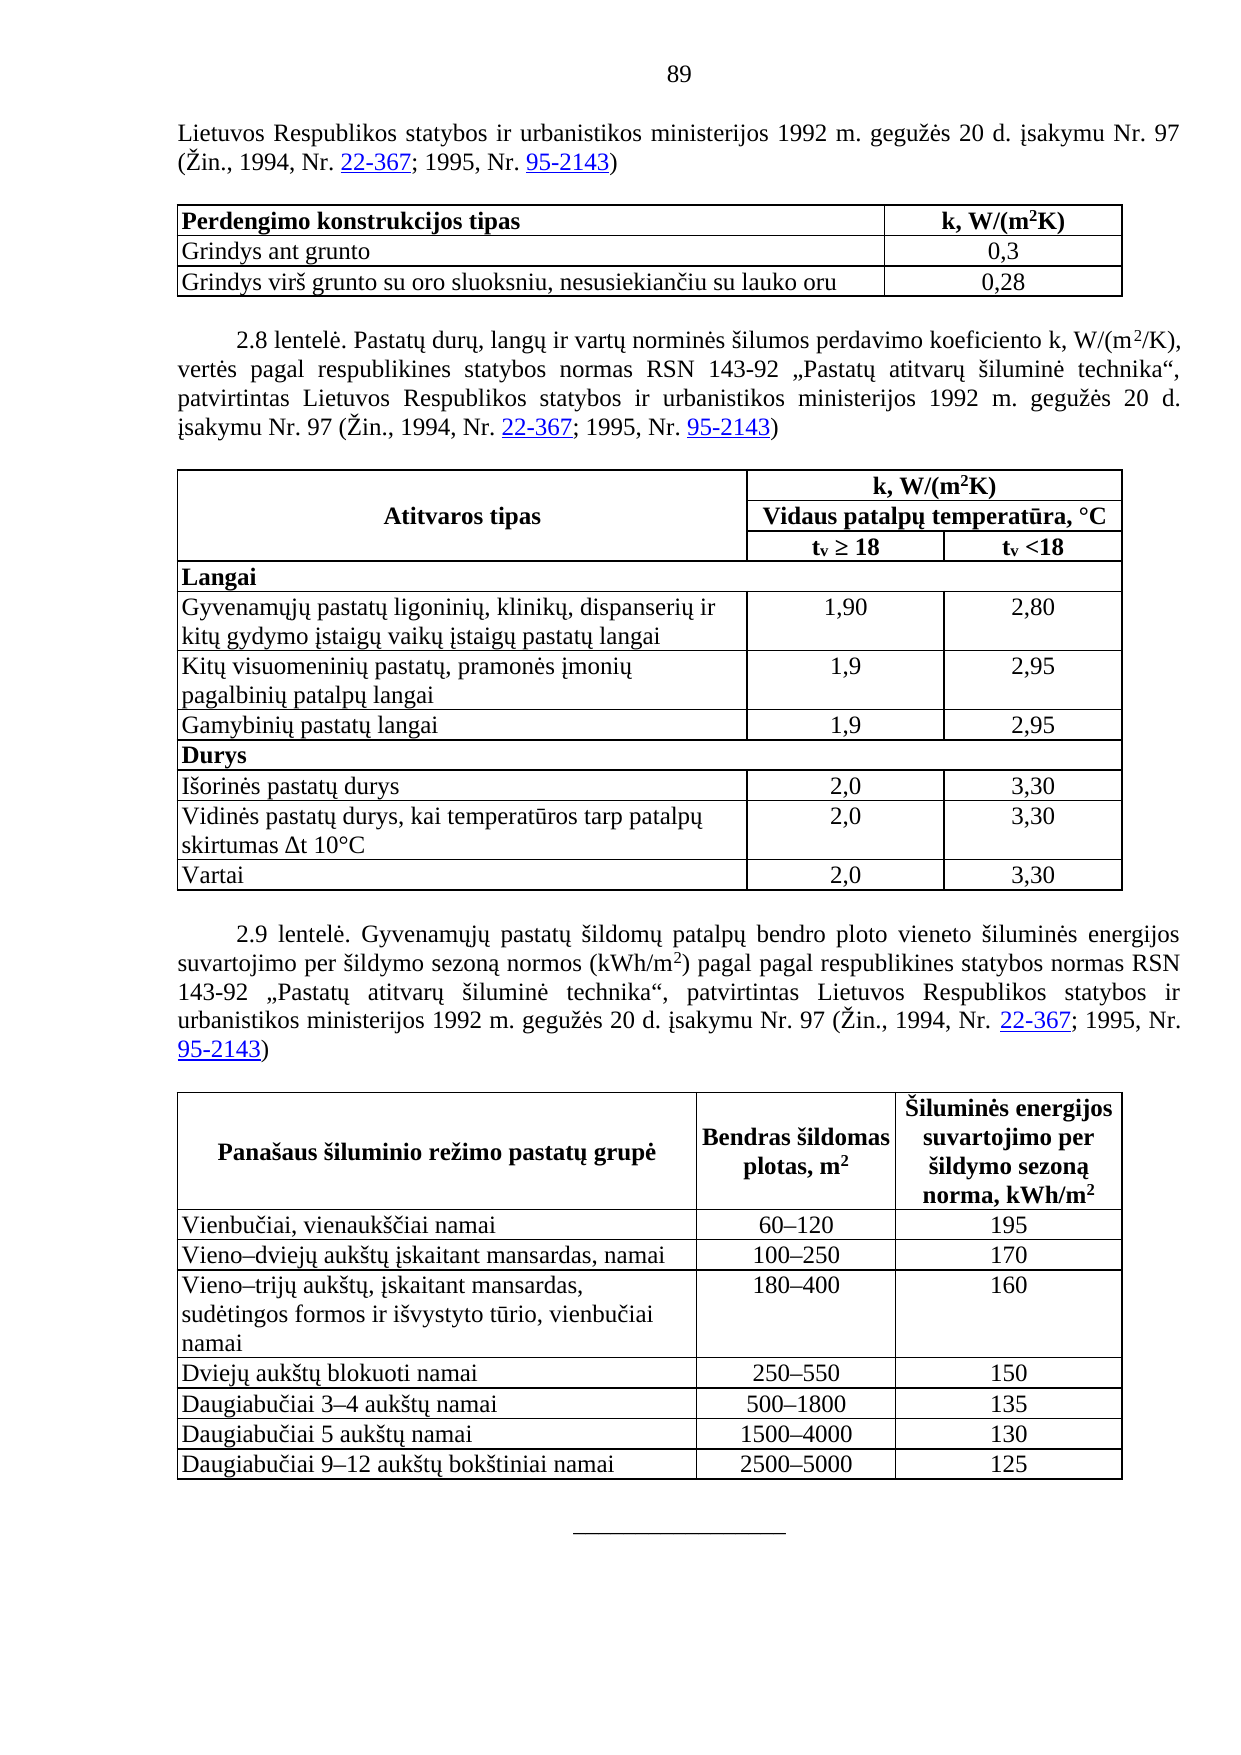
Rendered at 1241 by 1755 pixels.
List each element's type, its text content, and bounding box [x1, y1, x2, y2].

table_cell 195 [896, 1210, 1121, 1239]
table_cell 60–120 [697, 1210, 895, 1239]
table_cell 170 [896, 1240, 1121, 1269]
table_cell tv ≥ 18 [748, 532, 943, 560]
table_cell Gamybinių pastatų langai [178, 710, 746, 739]
table_cell 150 [896, 1358, 1121, 1387]
table_cell Durys [178, 741, 1121, 769]
table_cell 3,30 [945, 801, 1121, 859]
table_cell 2500–5000 [697, 1450, 895, 1478]
table_cell Grindys ant grunto [178, 236, 884, 265]
table_cell Vartai [178, 860, 746, 889]
table_cell Vidinės pastatų durys, kai temperatūros tarp patalpų skirtumas ∆t ≥10°C [178, 801, 746, 859]
table_cell 125 [896, 1450, 1121, 1478]
table_cell 2,0 [748, 771, 943, 800]
table_cell 250–550 [697, 1358, 895, 1387]
table_cell 0,28 [885, 267, 1121, 295]
table_cell Daugiabučiai 3–4 aukštų namai [178, 1389, 696, 1417]
table_cell 2,95 [945, 710, 1121, 739]
table_cell Išorinės pastatų durys [178, 771, 746, 800]
table_cell Dviejų aukštų blokuoti namai [178, 1358, 696, 1387]
table_cell Grindys virš grunto su oro sluoksniu, nesusiekiančiu su lauko oru [178, 267, 884, 295]
table_cell 2,0 [748, 860, 943, 889]
table_cell 2,95 [945, 651, 1121, 709]
table_header Šiluminės energijos suvartojimo per šildymo sezoną norma, kWh/m2 [896, 1093, 1121, 1208]
table_cell 3,30 [945, 771, 1121, 800]
text _________________ [177, 1508, 1181, 1537]
table_cell 100–250 [697, 1240, 895, 1269]
table_header k, W/(m2K) [748, 471, 1121, 500]
table_cell 160 [896, 1271, 1121, 1357]
table_cell Vieno–dviejų aukštų įskaitant mansardas, namai [178, 1240, 696, 1269]
table_cell 3,30 [945, 860, 1121, 889]
table_cell 135 [896, 1389, 1121, 1417]
table_cell 500–1800 [697, 1389, 895, 1417]
table_cell 130 [896, 1419, 1121, 1448]
table_header k, W/(m2K) [885, 206, 1121, 235]
table_cell Vienbučiai, vienaukščiai namai [178, 1210, 696, 1239]
table_cell Vieno–trijų aukštų, įskaitant mansardas, sudėtingos formos ir išvystyto tūrio, vienbučiai namai [178, 1271, 696, 1357]
table_cell 180–400 [697, 1271, 895, 1357]
table_header Perdengimo konstrukcijos tipas [178, 206, 884, 235]
table_cell 0,3 [885, 236, 1121, 265]
table_header Bendras šildomas plotas, m2 [697, 1093, 895, 1208]
table_cell tv <18 [945, 532, 1121, 560]
text 2.9 lentelė. Gyvenamųjų pastatų šildomų patalpų bendro ploto vieneto šiluminės energijos suvartojimo per šildymo sezoną normos (kWh/m2) pagal pagal respublikines statybos normas RSN 143-92 „Pastatų atitvarų šiluminė technika“, patvirtintas Lietuvos Respublikos statybos ir urbanistikos ministerijos 1992 m. gegužės 20 d. įsakymu Nr. 97 (Žin., 1994, Nr. 22-367; 1995, Nr. 95-2143) [177, 919, 1181, 1063]
table_header Panašaus šiluminio režimo pastatų grupė [178, 1093, 696, 1208]
table_cell 1500–4000 [697, 1419, 895, 1448]
table_cell Gyvenamųjų pastatų ligoninių, klinikų, dispanserių ir kitų gydymo įstaigų vaikų įstaigų pastatų langai [178, 592, 746, 650]
table_cell 2,80 [945, 592, 1121, 650]
table_cell Daugiabučiai 9–12 aukštų bokštiniai namai [178, 1450, 696, 1478]
table_cell 1,9 [748, 651, 943, 709]
table_header Atitvaros tipas [178, 471, 746, 560]
table_cell 1,90 [748, 592, 943, 650]
text Lietuvos Respublikos statybos ir urbanistikos ministerijos 1992 m. gegužės 20 d. įsakymu Nr. 97 (Žin., 1994, Nr. 22-367; 1995, Nr. 95-2143) [177, 118, 1181, 176]
table_cell Kitų visuomeninių pastatų, pramonės įmonių pagalbinių patalpų langai [178, 651, 746, 709]
table_cell 1,9 [748, 710, 943, 739]
table_cell Vidaus patalpų temperatūra, °C [748, 501, 1121, 530]
table_cell Langai [178, 562, 1121, 591]
table_cell 2,0 [748, 801, 943, 859]
text 2.8 lentelė. Pastatų durų, langų ir vartų norminės šilumos perdavimo koeficiento k, W/(m2/K), vertės pagal respublikines statybos normas RSN 143-92 „Pastatų atitvarų šiluminė technika“, patvirtintas Lietuvos Respublikos statybos ir urbanistikos ministerijos 1992 m. gegužės 20 d. įsakymu Nr. 97 (Žin., 1994, Nr. 22-367; 1995, Nr. 95-2143) [177, 326, 1181, 441]
table_cell Daugiabučiai 5 aukštų namai [178, 1419, 696, 1448]
